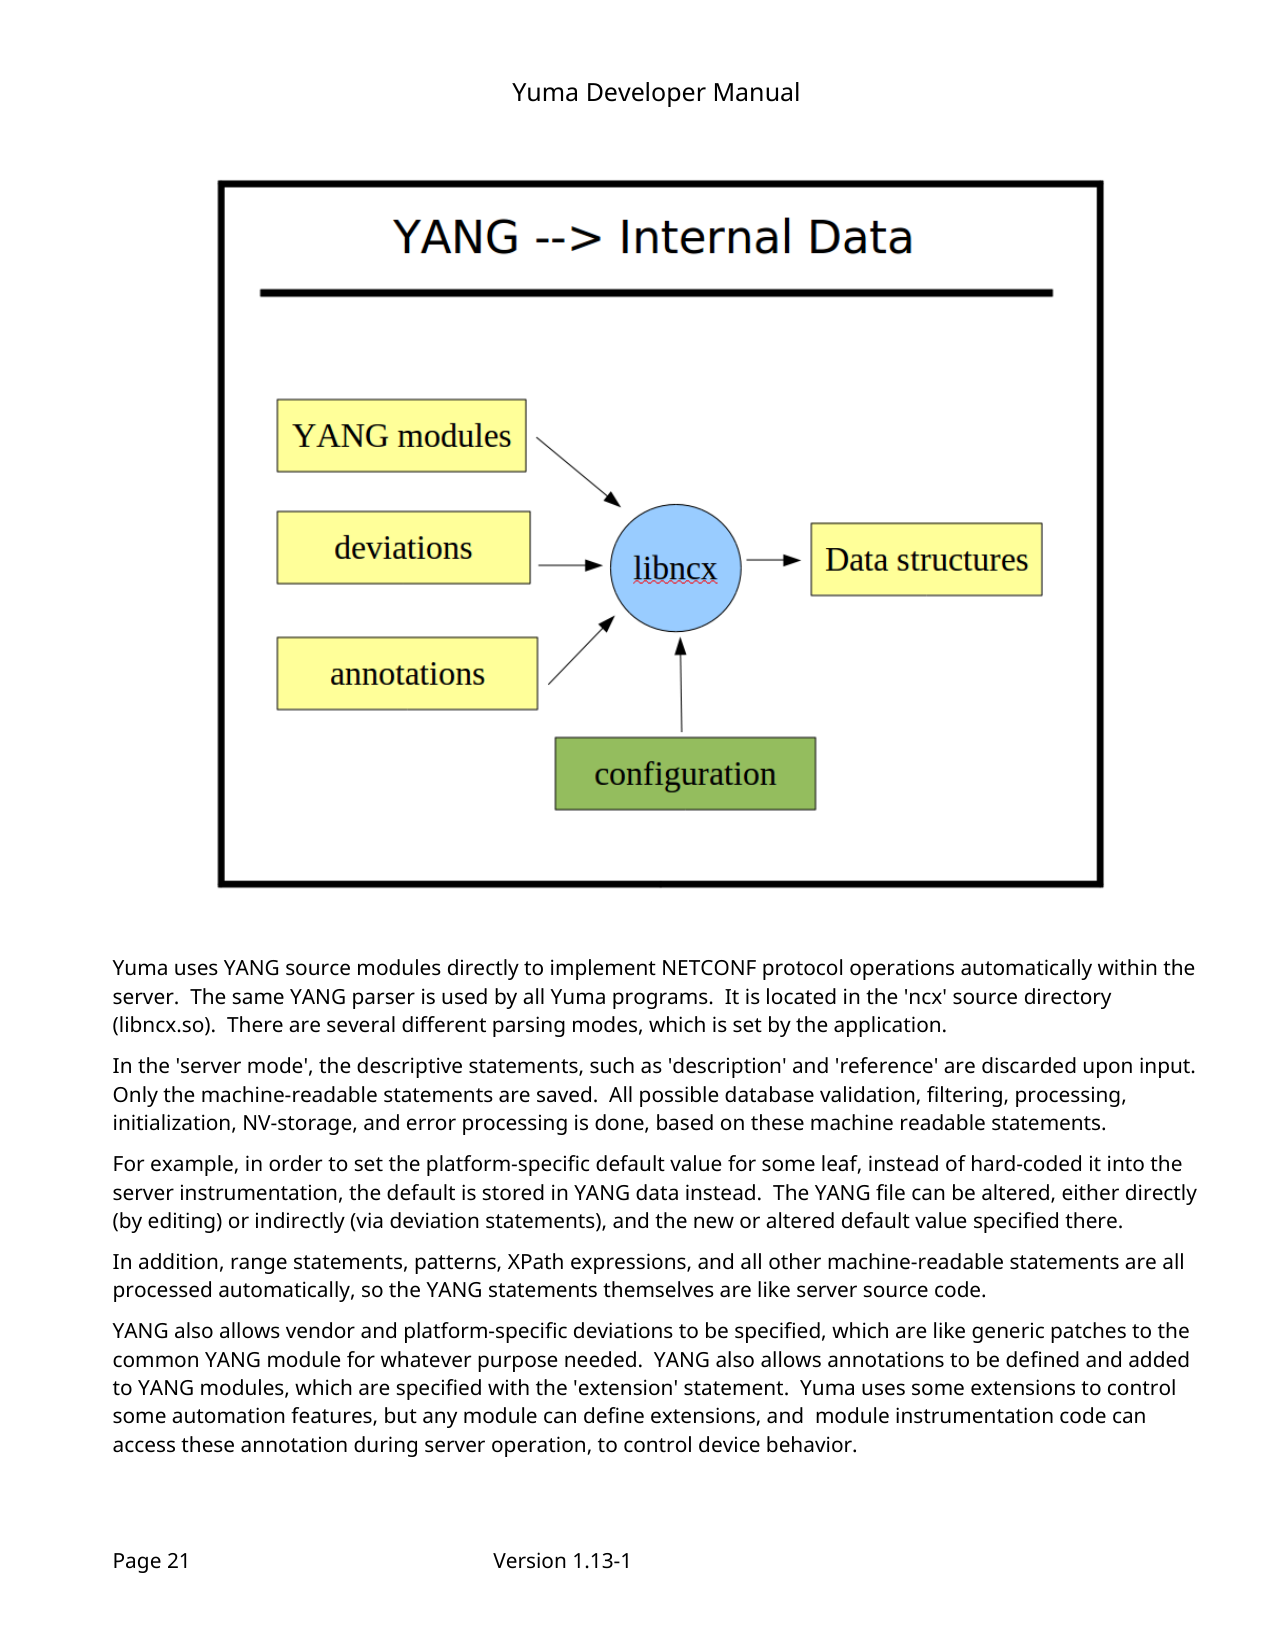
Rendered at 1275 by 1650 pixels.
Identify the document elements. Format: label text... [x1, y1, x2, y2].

text In addition, range statements, patterns, XPath expressions, and all other machine-readable statements are all processed automatically, so the YANG statements themselves are like server source code. [112, 1247, 1200, 1304]
text YANG also allows vendor and platform-specific deviations to be specified, which are like generic patches to the common YANG module for whatever purpose needed. YANG also allows annotations to be defined and added to YANG modules, which are specified with the 'extension' statement. Yuma uses some extensions to control some automation features, but any module can define extensions, and module instrumentation code can access these annotation during server operation, to control device behavior. [112, 1316, 1200, 1458]
text In the 'server mode', the descriptive statements, such as 'description' and 'reference' are discarded upon input. Only the machine-readable statements are saved. All possible database validation, filtering, processing, initialization, NV-storage, and error processing is done, based on these machine readable statements. [112, 1051, 1200, 1137]
picture [151, 138, 1162, 913]
text Yuma uses YANG source modules directly to implement NETCONF protocol operations automatically within the server. The same YANG parser is used by all Yuma programs. It is located in the 'ncx' source directory (libncx.so). There are several different parsing modes, which is set by the application. [112, 953, 1200, 1039]
text For example, in order to set the platform-specific default value for some leaf, instead of hard-coded it into the server instrumentation, the default is stored in YANG data instead. The YANG file can be altered, either directly (by editing) or indirectly (via deviation statements), and the new or altered default value specified there. [112, 1149, 1200, 1234]
